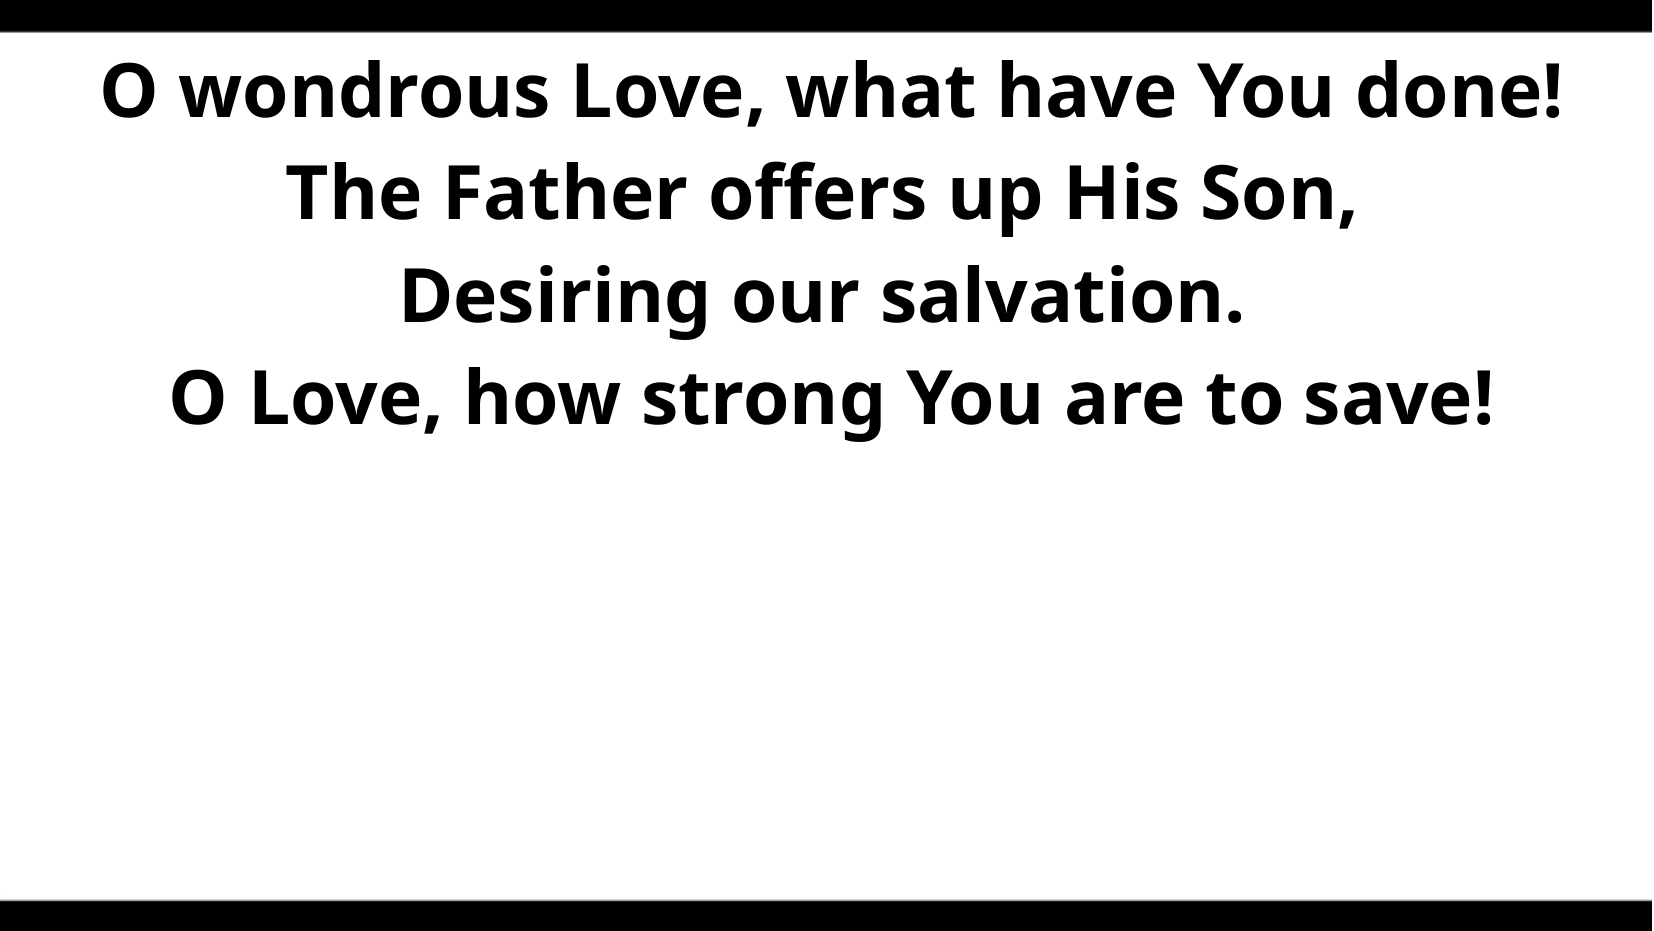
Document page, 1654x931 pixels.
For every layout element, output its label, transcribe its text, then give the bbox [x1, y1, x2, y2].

text_box O wondrous Love, what have You done! The Father offers up His Son, Desiring our salvation. O Love, how strong You are to save! [60, 30, 1606, 445]
picture [0, 0, 1652, 931]
